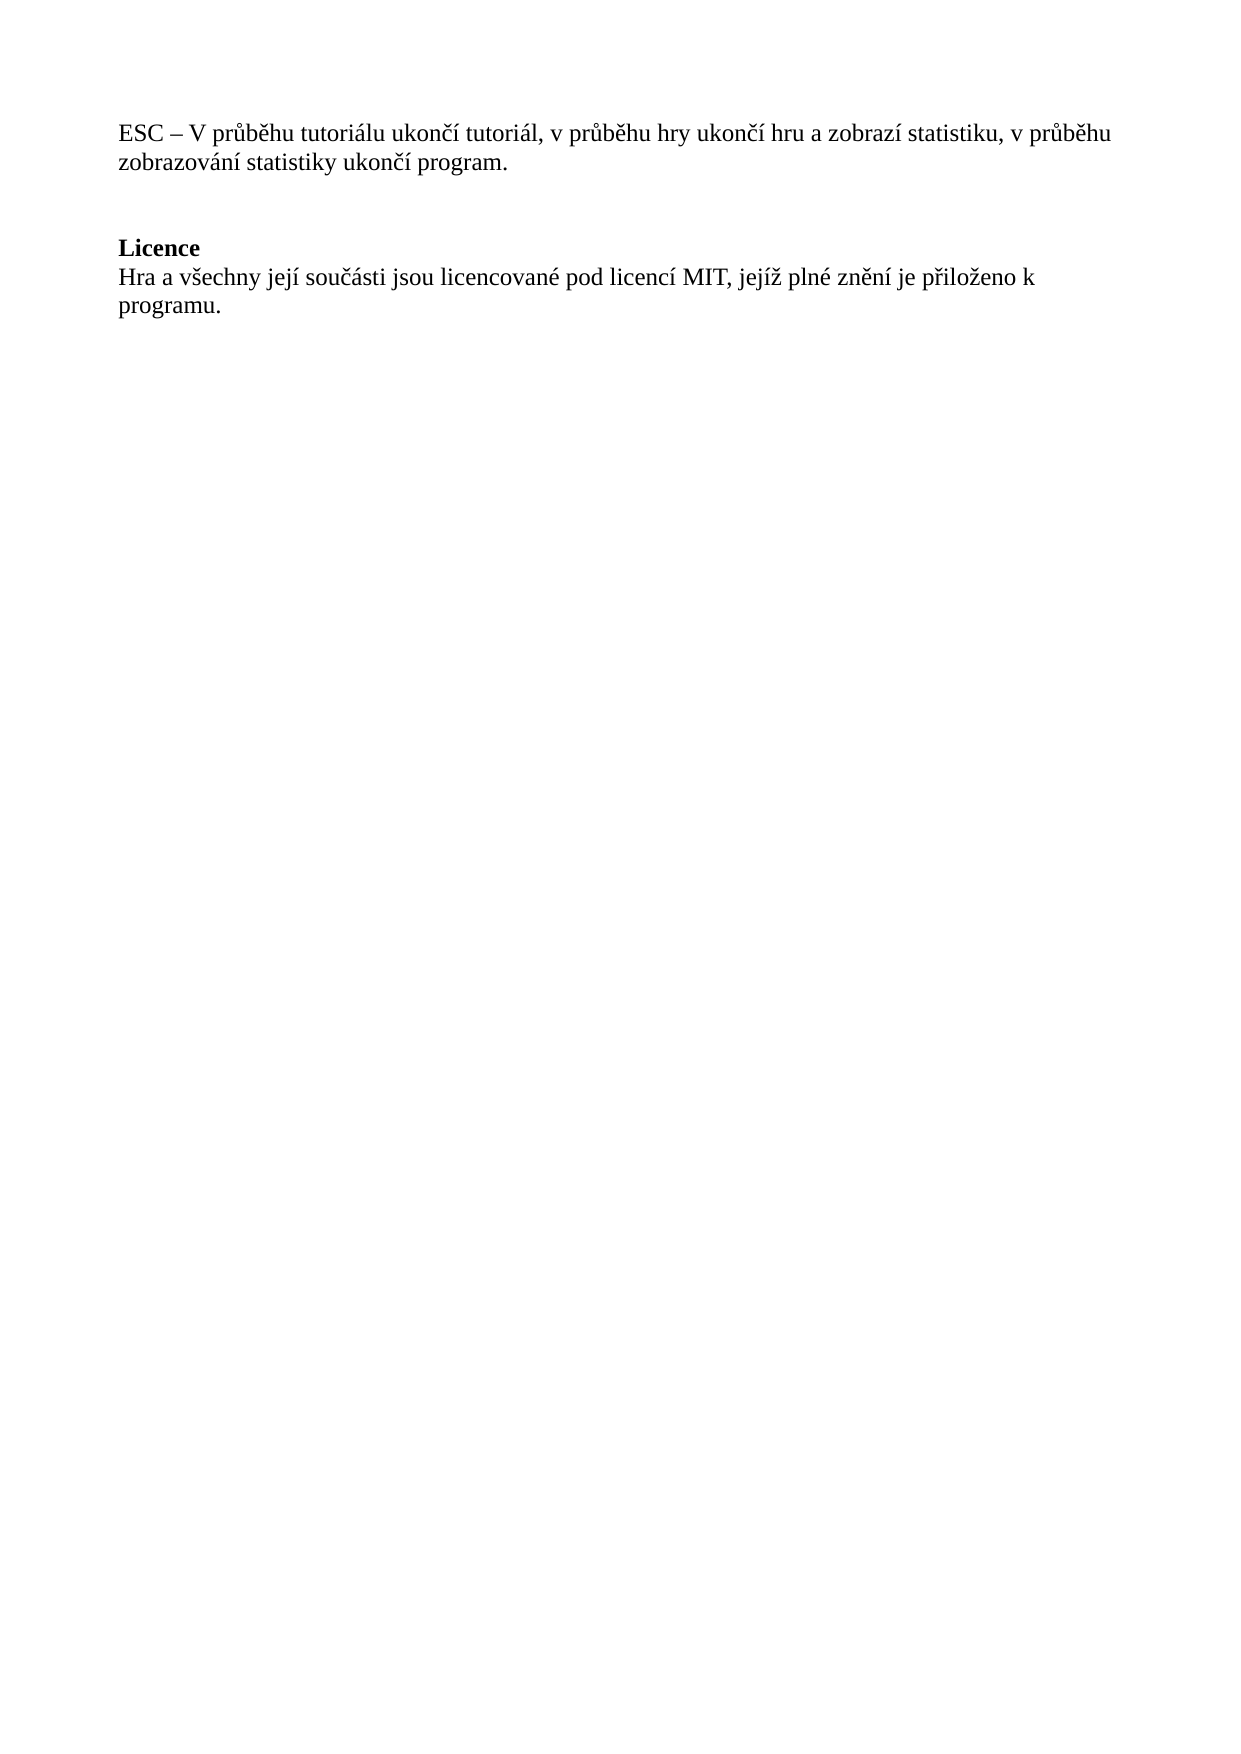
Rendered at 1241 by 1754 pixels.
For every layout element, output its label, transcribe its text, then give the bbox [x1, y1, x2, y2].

text Hra a všechny její součásti jsou licencované pod licencí MIT, jejíž plné znění je přiloženo k programu. [118, 262, 1122, 319]
text Licence [118, 233, 1122, 262]
text ESC – V průběhu tutoriálu ukončí tutoriál, v průběhu hry ukončí hru a zobrazí statistiku, v průběhu zobrazování statistiky ukončí program. [118, 118, 1122, 176]
